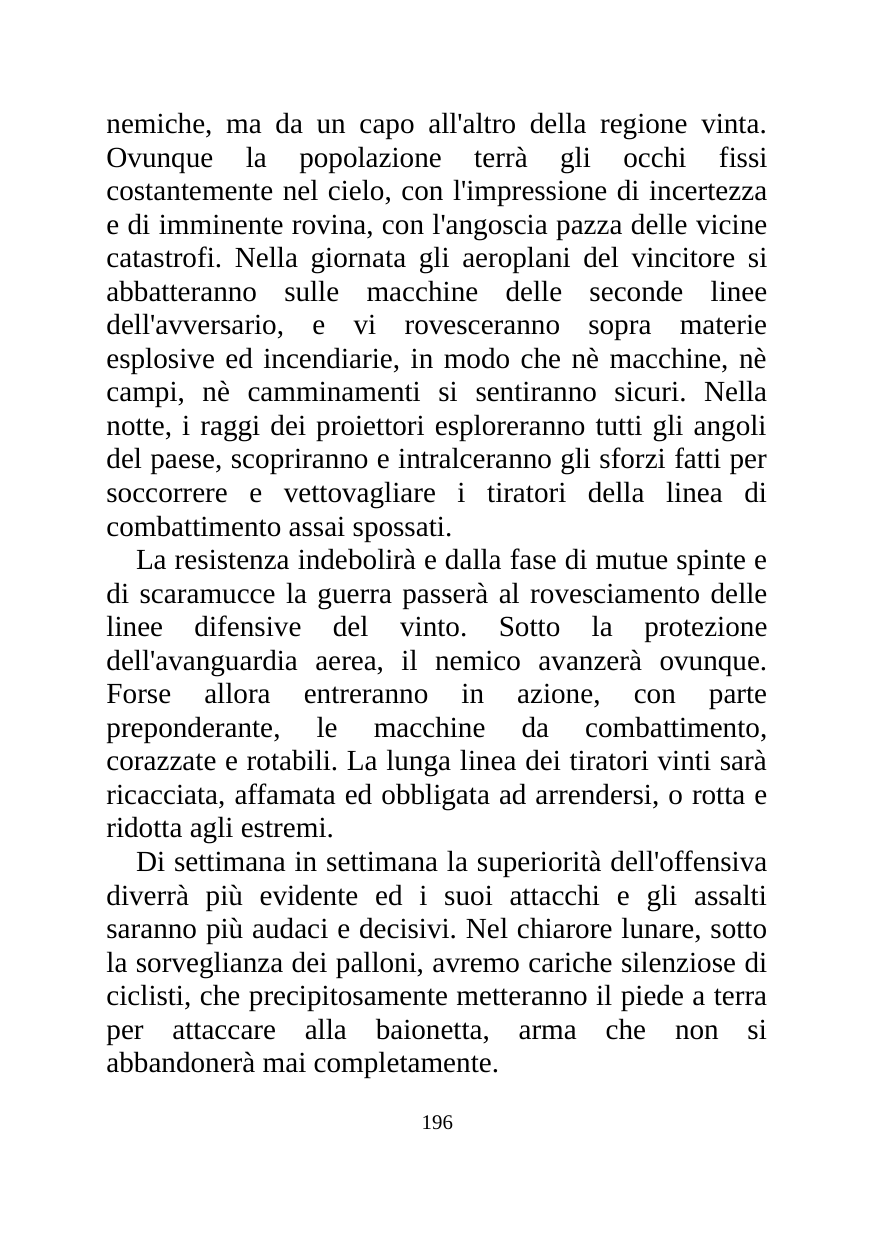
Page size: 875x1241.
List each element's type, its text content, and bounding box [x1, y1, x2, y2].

text La resistenza indebolirà e dalla fase di mutue spinte e di scaramucce la guerra passerà al rovesciamento delle linee difensive del vinto. Sotto la protezione dell'avanguardia aerea, il nemico avanzerà ovunque. Forse allora entreranno in azione, con parte preponderante, le macchine da combattimento, corazzate e rotabili. La lunga linea dei tiratori vinti sarà ricacciata, affamata ed obbligata ad arrendersi, o rotta e ridotta agli estremi. [106, 542, 768, 844]
text Di settimana in settimana la superiorità dell'offensiva diverrà più evidente ed i suoi attacchi e gli assalti saranno più audaci e decisivi. Nel chiarore lunare, sotto la sorveglianza dei palloni, avremo cariche silenziose di ciclisti, che precipitosamente metteranno il piede a terra per attaccare alla baionetta, arma che non si abbandonerà mai completamente. [106, 844, 768, 1079]
text nemiche, ma da un capo all'altro della regione vinta. Ovunque la popolazione terrà gli occhi fissi costantemente nel cielo, con l'impressione di incertezza e di imminente rovina, con l'angoscia pazza delle vicine catastrofi. Nella giornata gli aeroplani del vincitore si abbatteranno sulle macchine delle seconde linee dell'avversario, e vi rovesceranno sopra materie esplosive ed incendiarie, in modo che nè macchine, nè campi, nè camminamenti si sentiranno sicuri. Nella notte, i raggi dei proiettori esploreranno tutti gli angoli del paese, scopriranno e intralceranno gli sforzi fatti per soccorrere e vettovagliare i tiratori della linea di combattimento assai spossati. [106, 106, 768, 542]
